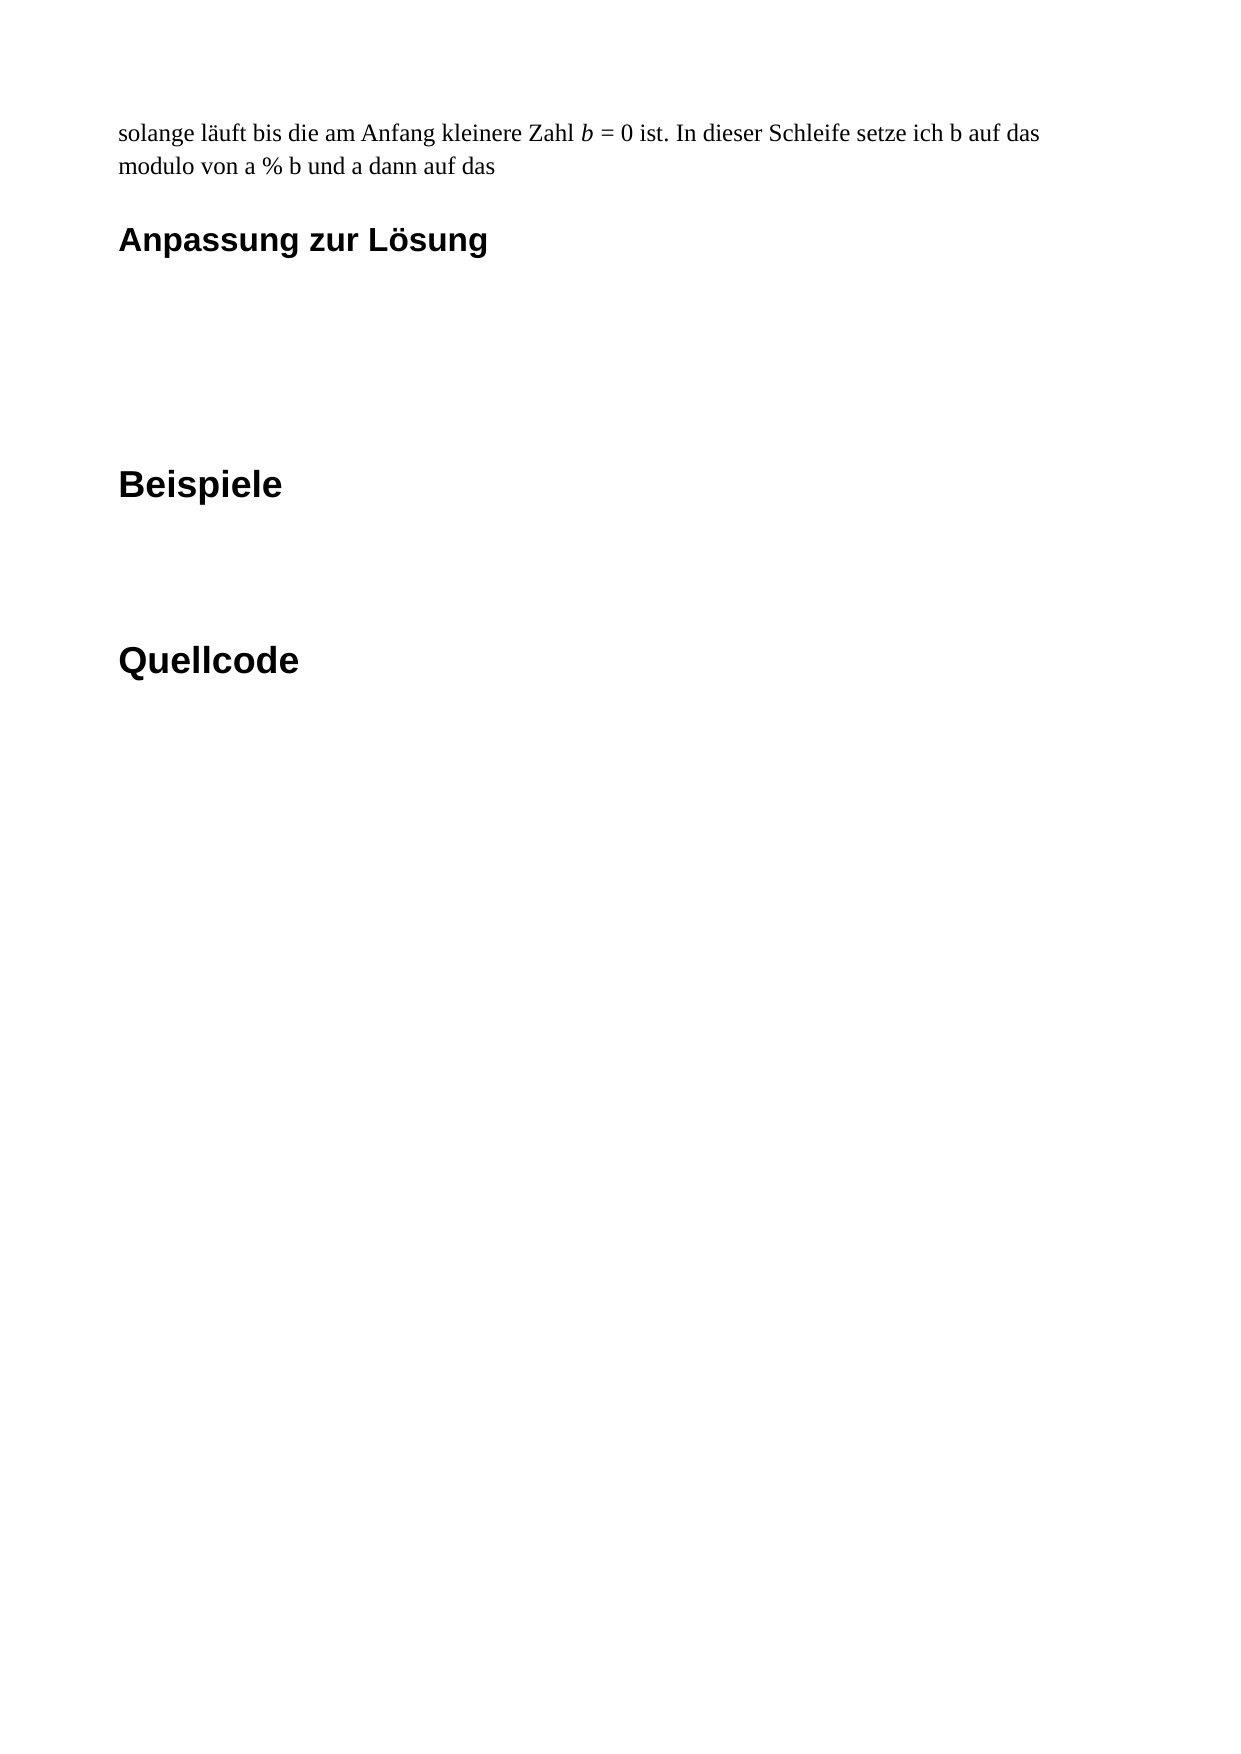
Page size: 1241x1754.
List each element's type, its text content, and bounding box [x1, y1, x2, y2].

subtitle Anpassung zur Lösung [118, 219, 1122, 258]
subtitle Beispiele [118, 462, 1122, 506]
subtitle Quellcode [118, 638, 1122, 681]
text solange läuft bis die am Anfang kleinere Zahl = 0 ist. In dieser Schleife setze ich b auf das modulo von a % b und a dann auf das [118, 118, 1122, 180]
